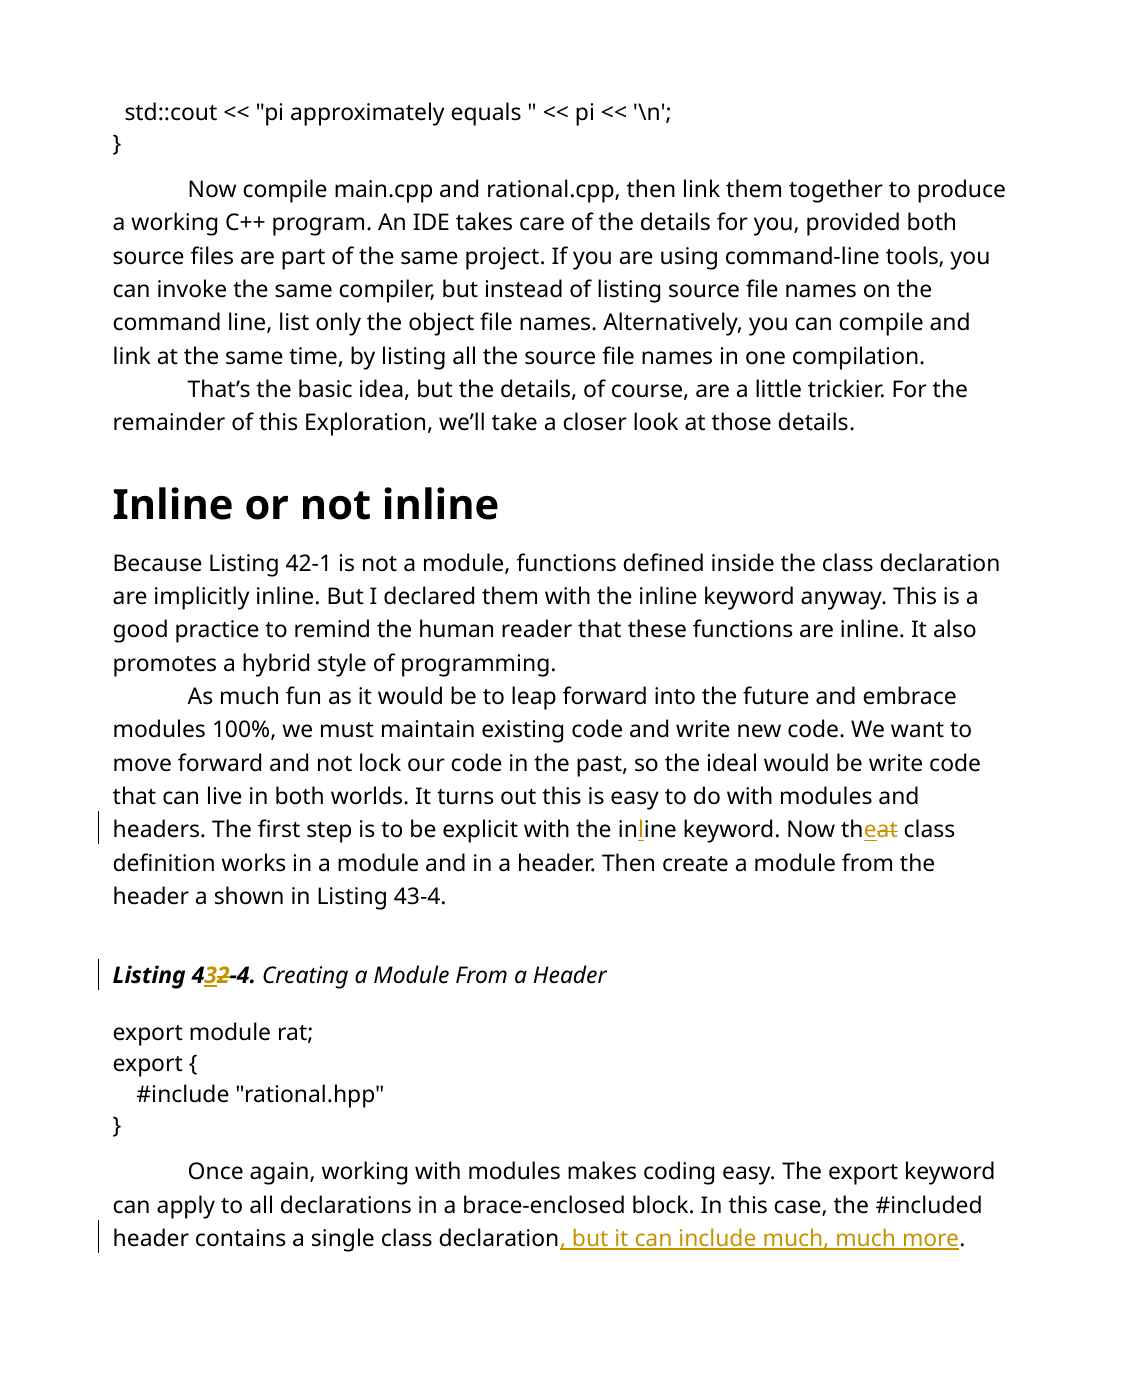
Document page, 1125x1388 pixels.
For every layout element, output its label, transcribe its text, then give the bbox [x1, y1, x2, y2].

text As much fun as it would be to leap forward into the future and embrace modules 100%, we must maintain existing code and write new code. We want to move forward and not lock our code in the past, so the ideal would be write code that can live in both worlds. It turns out this is easy to do with modules and headers. The first step is to be explicit with the inline keyword. Now the class definition works in a module and in a header. Then create a module from the header a shown in Listing 43-4. [112, 678, 1012, 911]
text std::cout << "pi approximately equals " << pi << '\n'; [112, 96, 1012, 127]
text export { [112, 1047, 1012, 1078]
text That’s the basic idea, but the details, of course, are a little trickier. For the remainder of this Exploration, we’ll take a closer look at those details. [112, 371, 1012, 438]
text #include "rational.hpp" [112, 1078, 1012, 1109]
text Once again, working with modules makes coding easy. The export keyword can apply to all declarations in a brace-enclosed block. In this case, the #included header contains a single class declaration, but it can include much, much more. [112, 1153, 1012, 1253]
text } [112, 127, 1012, 158]
text Listing 43-4. Creating a Module From a Header [112, 959, 1012, 990]
text } [112, 1109, 1012, 1141]
text Now compile main.cpp and rational.cpp, then link them together to produce a working C++ program. An IDE takes care of the details for you, provided both source files are part of the same project. If you are using command-line tools, you can invoke the same compiler, but instead of listing source file names on the command line, list only the object file names. Alternatively, you can compile and link at the same time, by listing all the source file names in one compilation. [112, 171, 1012, 371]
text Because Listing 42-1 is not a module, functions defined inside the class declaration are implicitly inline. But I declared them with the inline keyword anyway. This is a good practice to remind the human reader that these functions are inline. It also promotes a hybrid style of programming. [112, 544, 1012, 678]
text export module rat; [112, 1016, 1012, 1047]
subtitle Inline or not inline [112, 475, 1012, 532]
